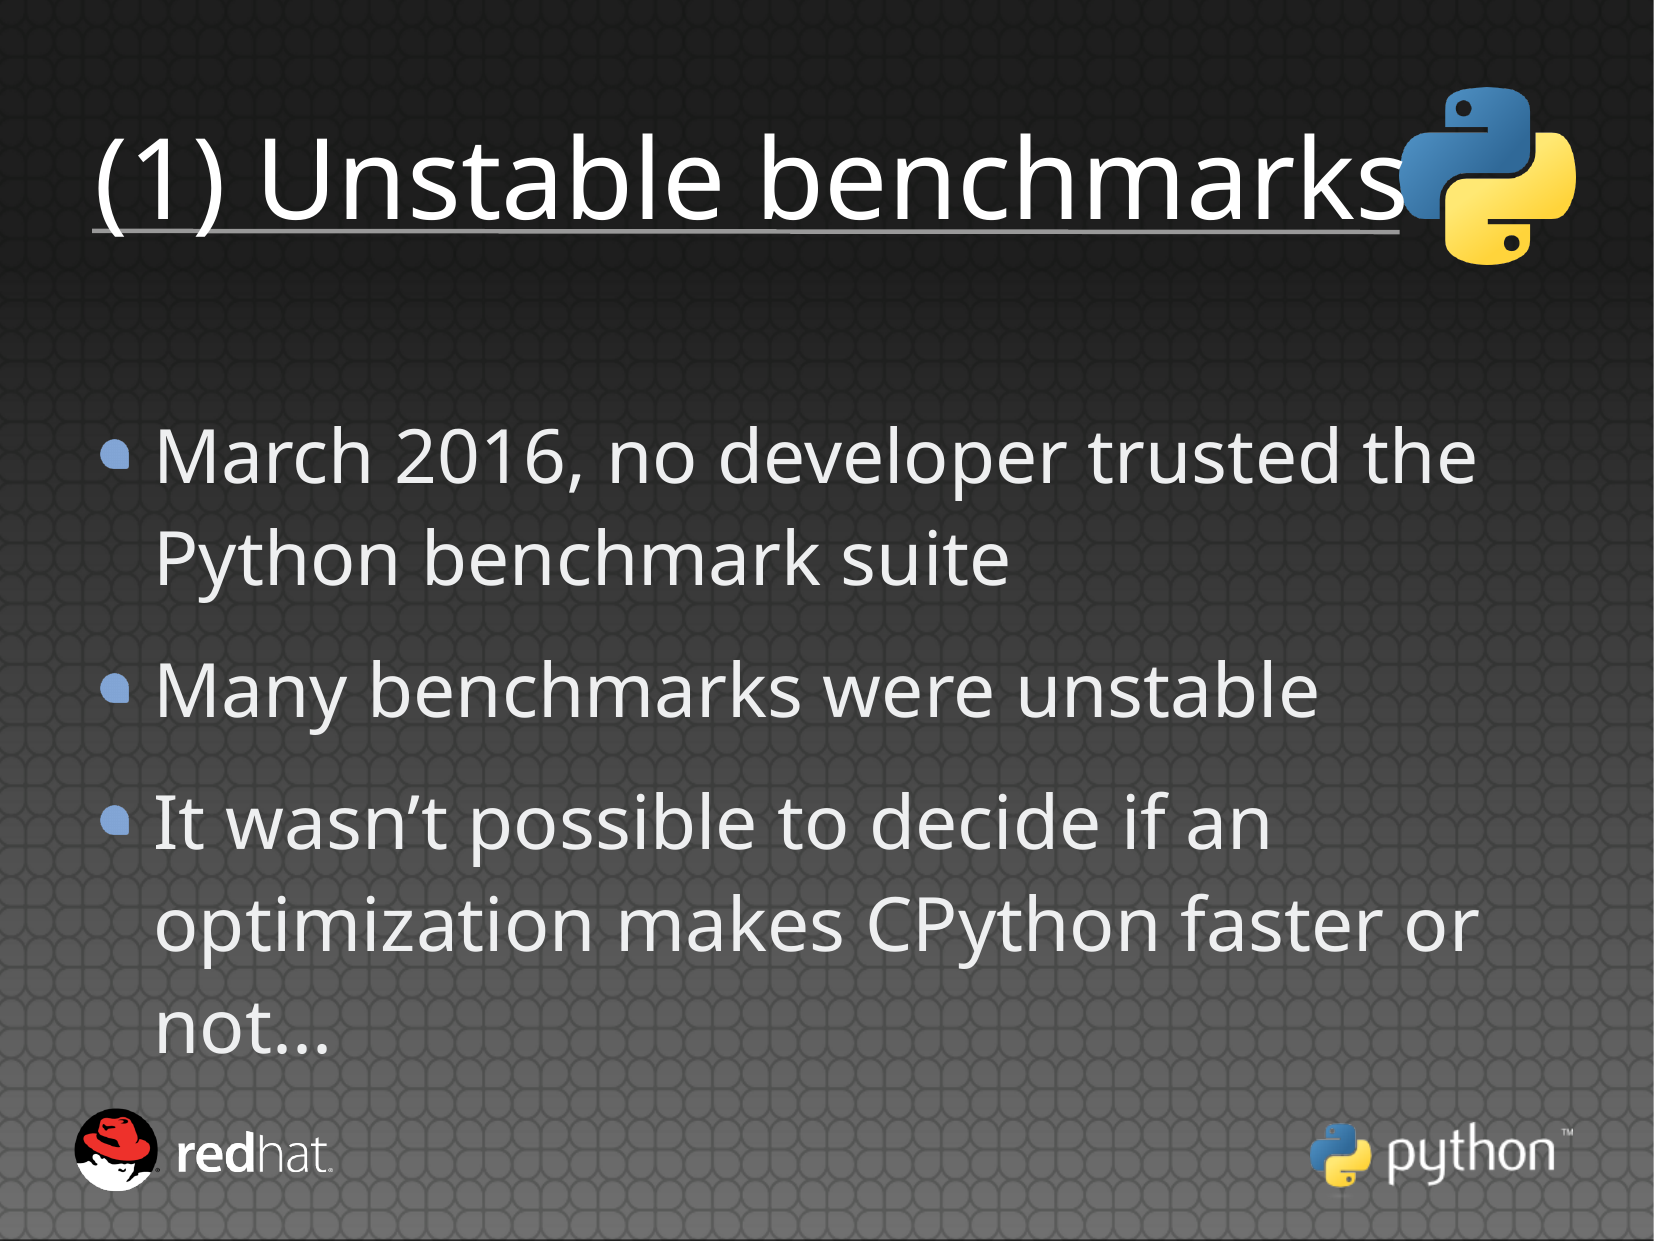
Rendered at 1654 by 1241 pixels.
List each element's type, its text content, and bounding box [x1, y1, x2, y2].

picture [0, 0, 1654, 1241]
title (1) Unstable benchmarks [94, 100, 1426, 251]
list March 2016, no developer trusted the Python benchmark suite Many benchmarks were unstable It wasn’t possible to decide if an optimization makes CPython faster or not... [82, 403, 1571, 1143]
